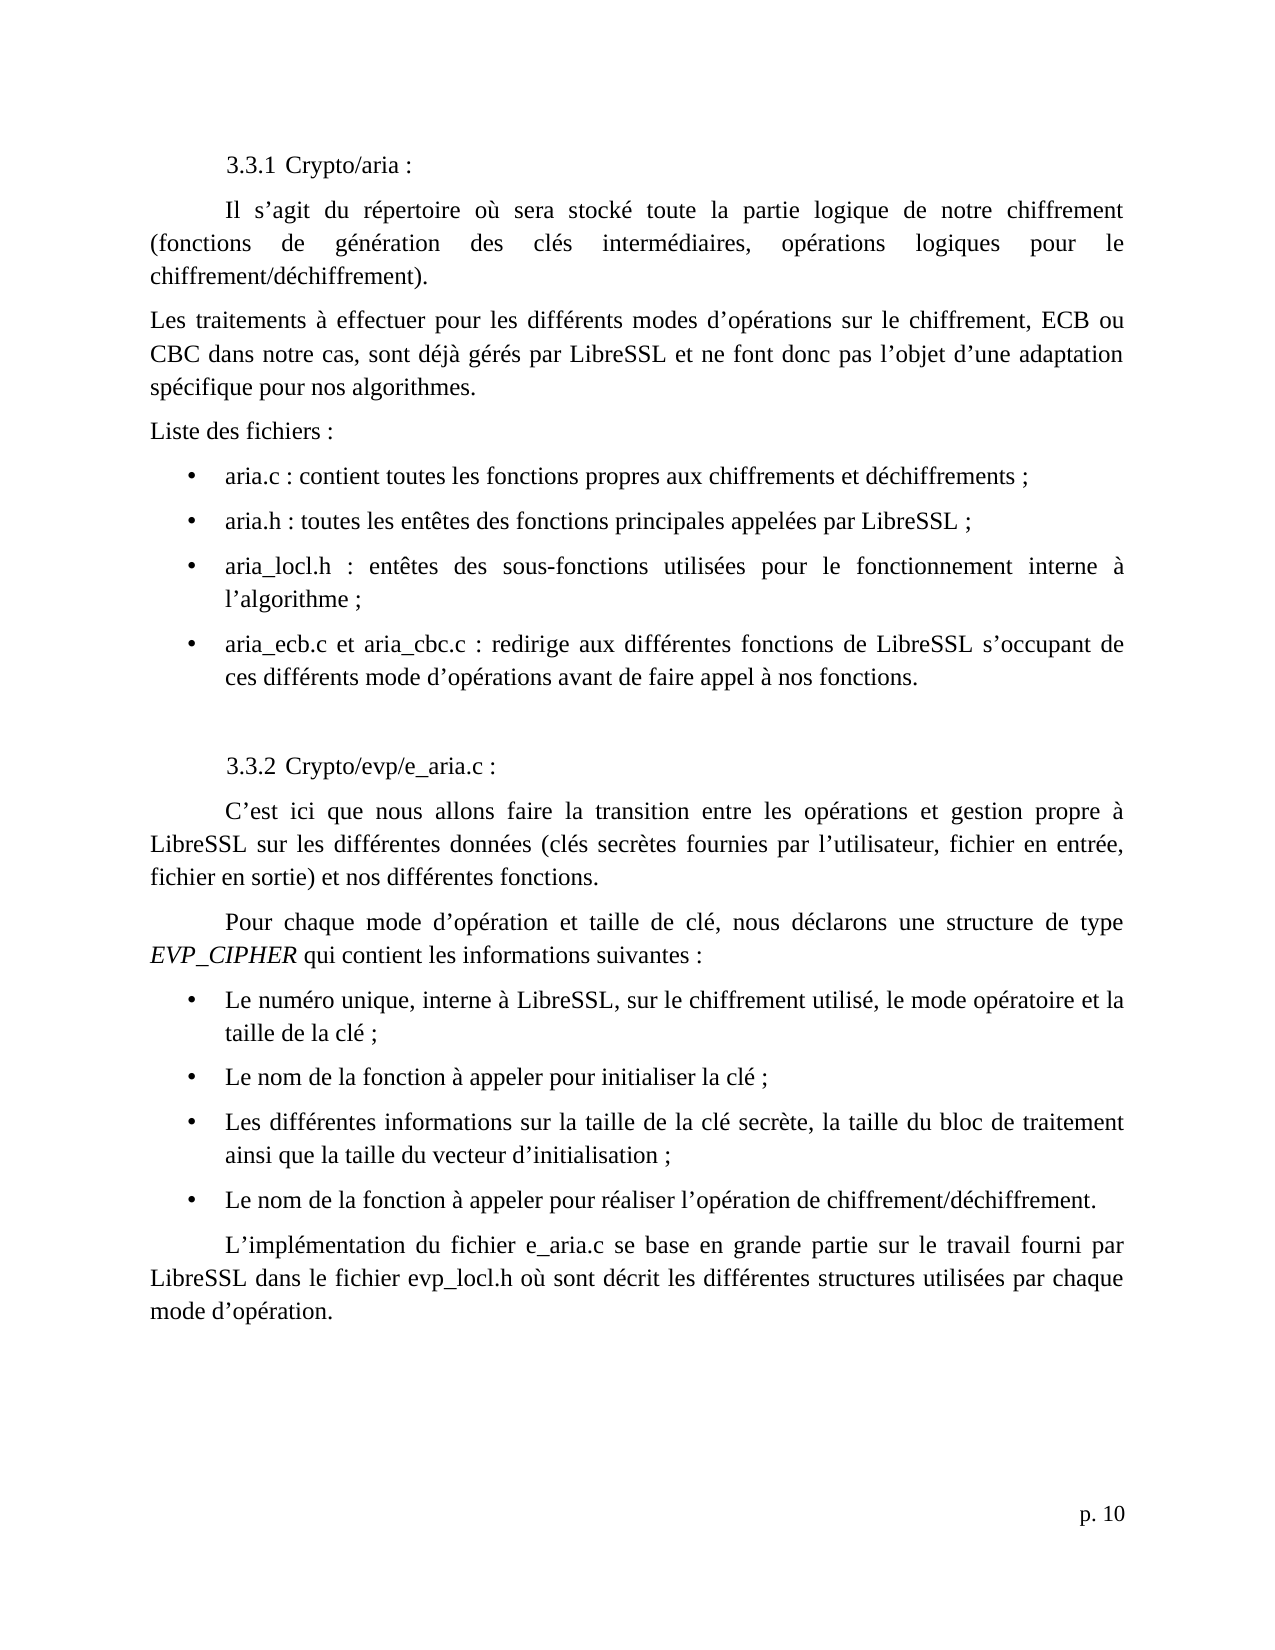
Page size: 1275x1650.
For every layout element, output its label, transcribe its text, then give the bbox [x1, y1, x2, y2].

text Les traitements à effectuer pour les différents modes d’opérations sur le chiffrement, ECB ou CBC dans notre cas, sont déjà gérés par LibreSSL et ne font donc pas l’objet d’une adaptation spécifique pour nos algorithmes. [150, 306, 1125, 400]
text Liste des fichiers : [150, 416, 1125, 445]
subtitle Crypto/evp/e_aria.c : [150, 751, 1125, 780]
list aria.h : toutes les entêtes des fonctions principales appelées par LibreSSL ; [187, 506, 1125, 535]
list Le nom de la fonction à appeler pour réaliser l’opération de chiffrement/déchiffrement. [187, 1185, 1125, 1214]
text Il s’agit du répertoire où sera stocké toute la partie logique de notre chiffrement (fonctions de génération des clés intermédiaires, opérations logiques pour le chiffrement/déchiffrement). [150, 195, 1125, 289]
list aria.c : contient toutes les fonctions propres aux chiffrements et déchiffrements ; [187, 461, 1125, 490]
text Pour chaque mode d’opération et taille de clé, nous déclarons une structure de type EVP_CIPHER qui contient les informations suivantes : [150, 907, 1125, 969]
list aria_locl.h : entêtes des sous-fonctions utilisées pour le fonctionnement interne à l’algorithme ; [187, 551, 1125, 613]
list aria_ecb.c et aria_cbc.c : redirige aux différentes fonctions de LibreSSL s’occupant de ces différents mode d’opérations avant de faire appel à nos fonctions. [187, 629, 1125, 690]
list Le numéro unique, interne à LibreSSL, sur le chiffrement utilisé, le mode opératoire et la taille de la clé ; [187, 985, 1125, 1046]
text C’est ici que nous allons faire la transition entre les opérations et gestion propre à LibreSSL sur les différentes données (clés secrètes fournies par l’utilisateur, fichier en entrée, fichier en sortie) et nos différentes fonctions. [150, 796, 1125, 891]
list Les différentes informations sur la taille de la clé secrète, la taille du bloc de traitement ainsi que la taille du vecteur d’initialisation ; [187, 1107, 1125, 1169]
list Le nom de la fonction à appeler pour initialiser la clé ; [187, 1062, 1125, 1091]
text L’implémentation du fichier e_aria.c se base en grande partie sur le travail fourni par LibreSSL dans le fichier evp_locl.h où sont décrit les différentes structures utilisées par chaque mode d’opération. [150, 1230, 1125, 1325]
subtitle Crypto/aria : [150, 150, 1125, 179]
